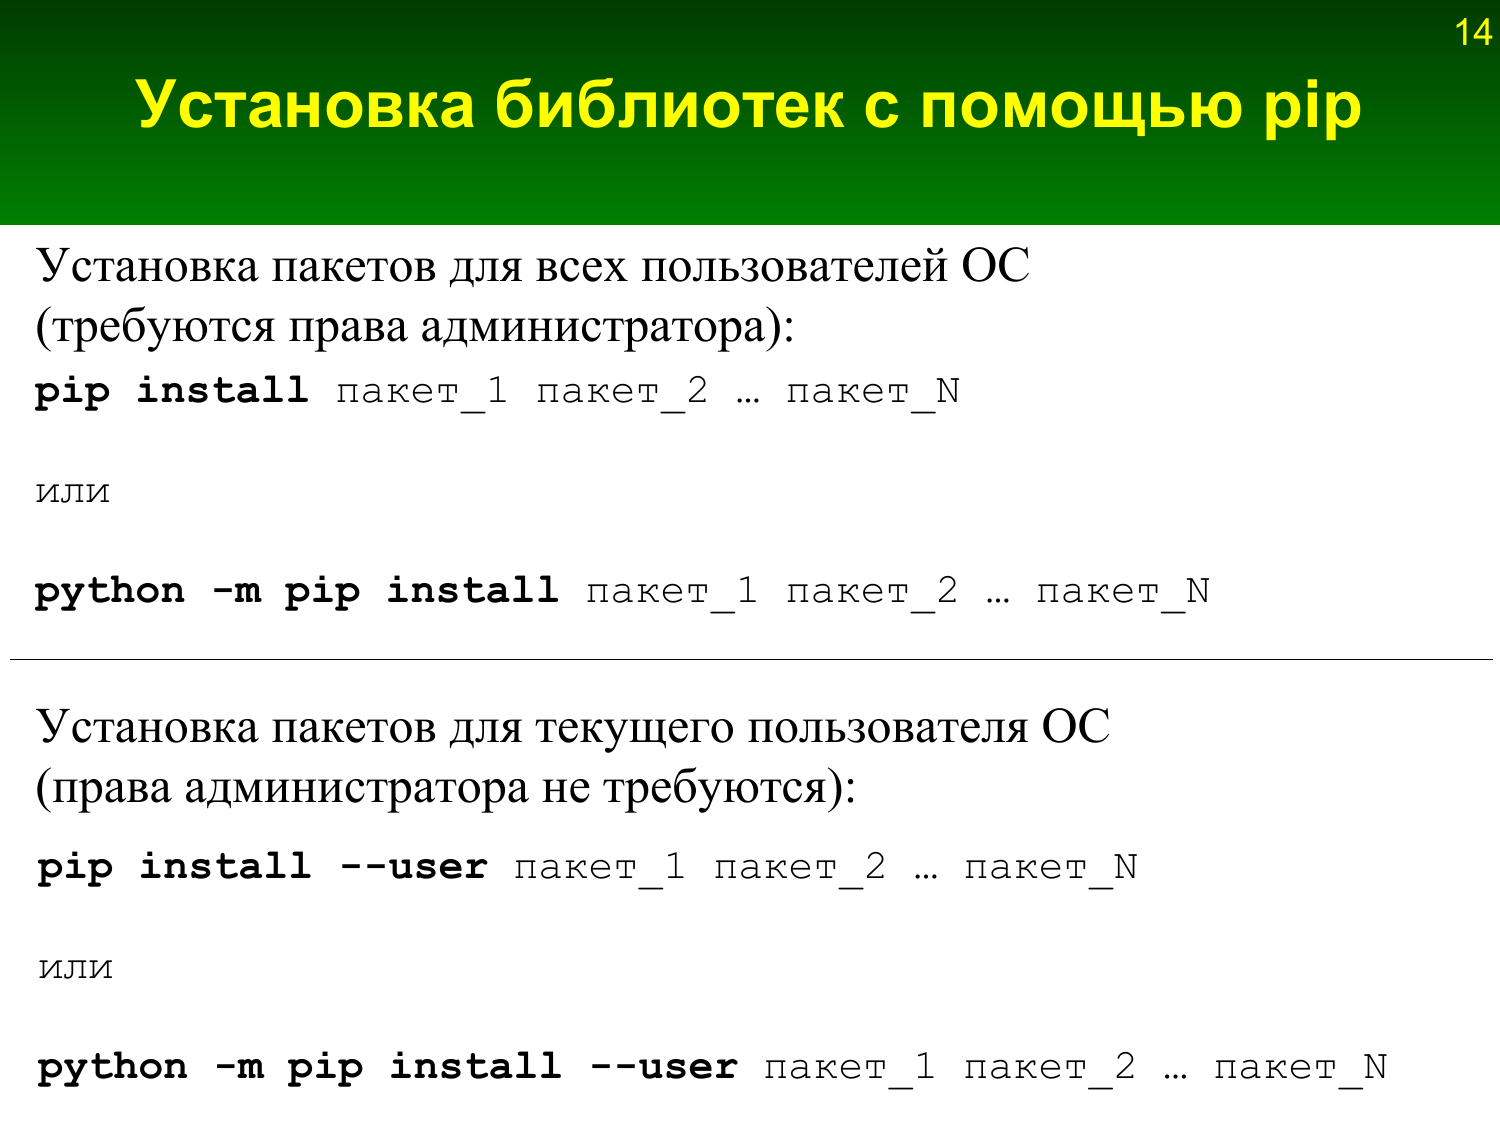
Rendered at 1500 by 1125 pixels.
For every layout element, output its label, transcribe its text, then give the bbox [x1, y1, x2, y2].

text_box pip install пакет_1 пакет_2 … пакет_N или python -m pip install пакет_1 пакет_2 … пакет_N [35, 353, 1228, 619]
text_box Установка пакетов для всех пользователей ОС (требуются права администратора): [35, 224, 1465, 360]
text_box Установка пакетов для текущего пользователя ОС (права администратора не требуются): [35, 685, 1465, 820]
title Установка библиотек с помощью pip [112, 7, 1388, 195]
text_box pip install --user пакет_1 пакет_2 … пакет_N или python -m pip install --user пакет_1 пакет_2 … пакет_N [38, 829, 1406, 1095]
